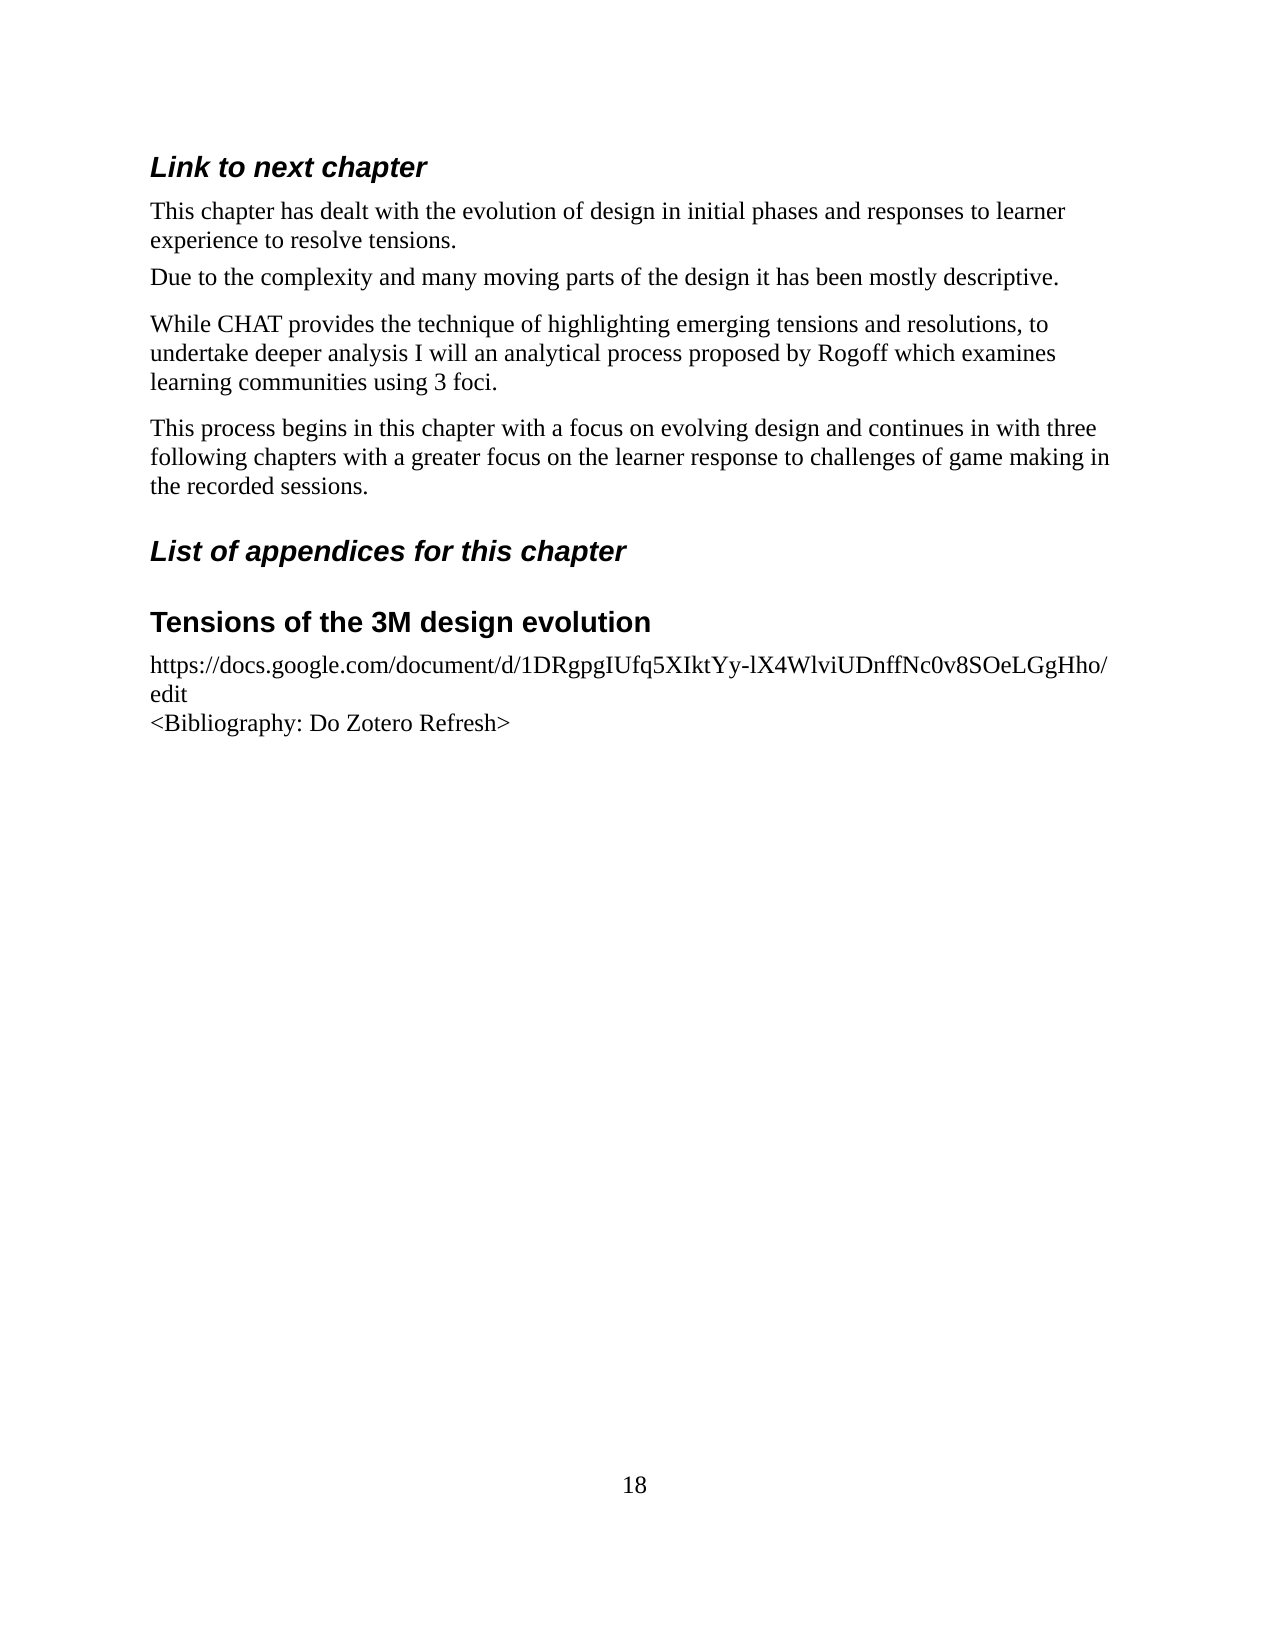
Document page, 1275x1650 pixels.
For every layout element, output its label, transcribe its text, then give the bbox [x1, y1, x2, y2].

subtitle List of appendices for this chapter [150, 533, 1125, 567]
subtitle Link to next chapter [150, 150, 1125, 183]
text <Bibliography: Do Zotero Refresh> [150, 708, 1125, 737]
text This process begins in this chapter with a focus on evolving design and continues in with three following chapters with a greater focus on the learner response to challenges of game making in the recorded sessions. [150, 413, 1125, 499]
text While CHAT provides the technique of highlighting emerging tensions and resolutions, to undertake deeper analysis I will an analytical process proposed by Rogoff which examines learning communities using 3 foci. [150, 309, 1125, 395]
subtitle Tensions of the 3M design evolution [150, 604, 1125, 638]
text This chapter has dealt with the evolution of design in initial phases and responses to learner experience to resolve tensions. [150, 196, 1125, 253]
text https://docs.google.com/document/d/1DRgpgIUfq5XIktYy-lX4WlviUDnffNc0v8SOeLGgHho/edit [150, 651, 1125, 708]
text Due to the complexity and many moving parts of the design it has been mostly descriptive. [150, 262, 1125, 291]
